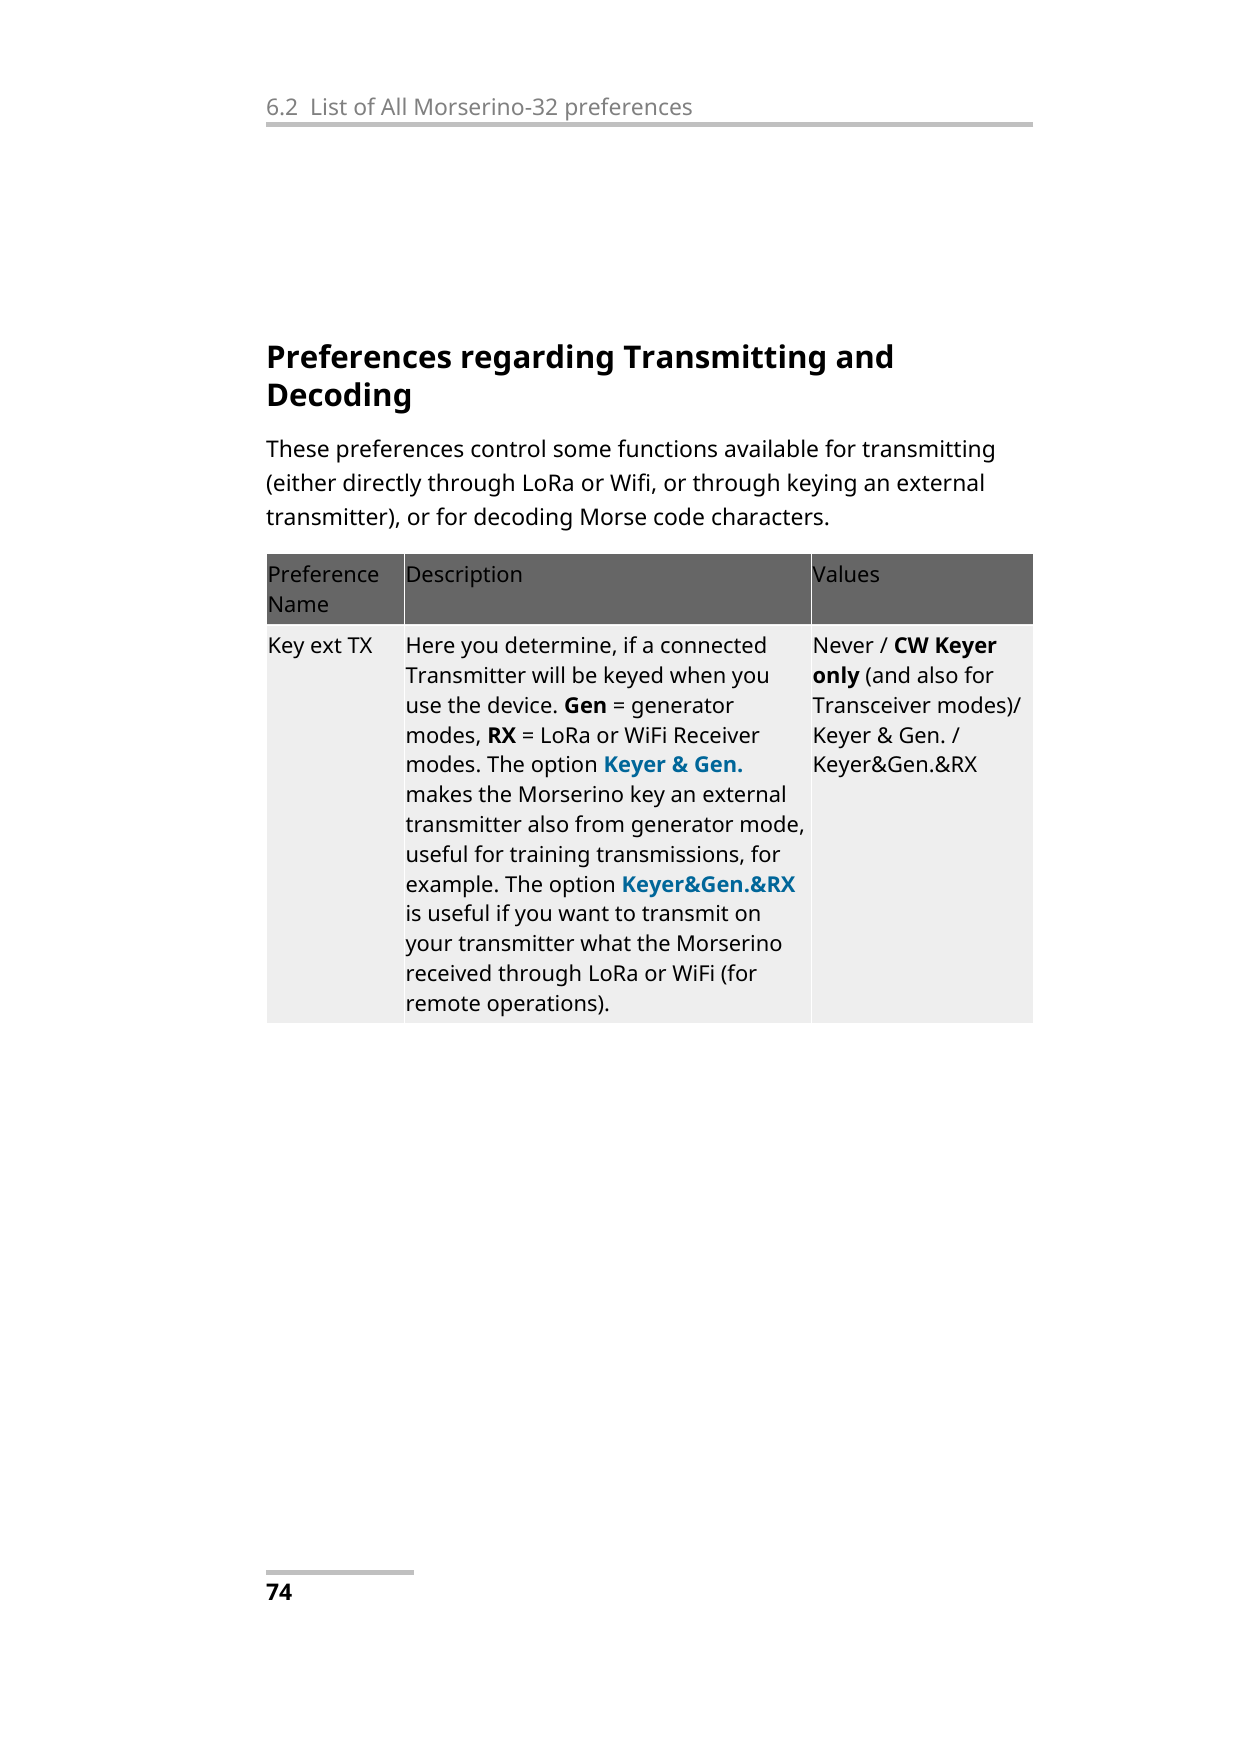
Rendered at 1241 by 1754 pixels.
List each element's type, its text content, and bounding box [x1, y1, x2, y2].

subtitle Preferences regarding Transmitting and Decoding [266, 333, 1033, 416]
table_header Values [812, 554, 1033, 624]
table_header Description [405, 554, 811, 624]
table_header Preference Name [267, 554, 404, 624]
table_cell Never / CW Keyer only (and also for Transceiver modes)/ Keyer & Gen. / Keyer&Gen.&RX [812, 626, 1033, 1023]
text These preferences control some functions available for transmitting (either directly through LoRa or Wifi, or through keying an external transmitter), or for decoding Morse code characters. [266, 432, 1033, 532]
table_cell Here you determine, if a connected Transmitter will be keyed when you use the device. Gen = generator modes, RX = LoRa or WiFi Receiver modes. The option Keyer & Gen. makes the Morserino key an external transmitter also from generator mode, useful for training transmissions, for example. The option Keyer&Gen.&RX is useful if you want to transmit on your transmitter what the Morserino received through LoRa or WiFi (for remote operations). [405, 626, 811, 1023]
table_cell Key ext TX [267, 626, 404, 1023]
